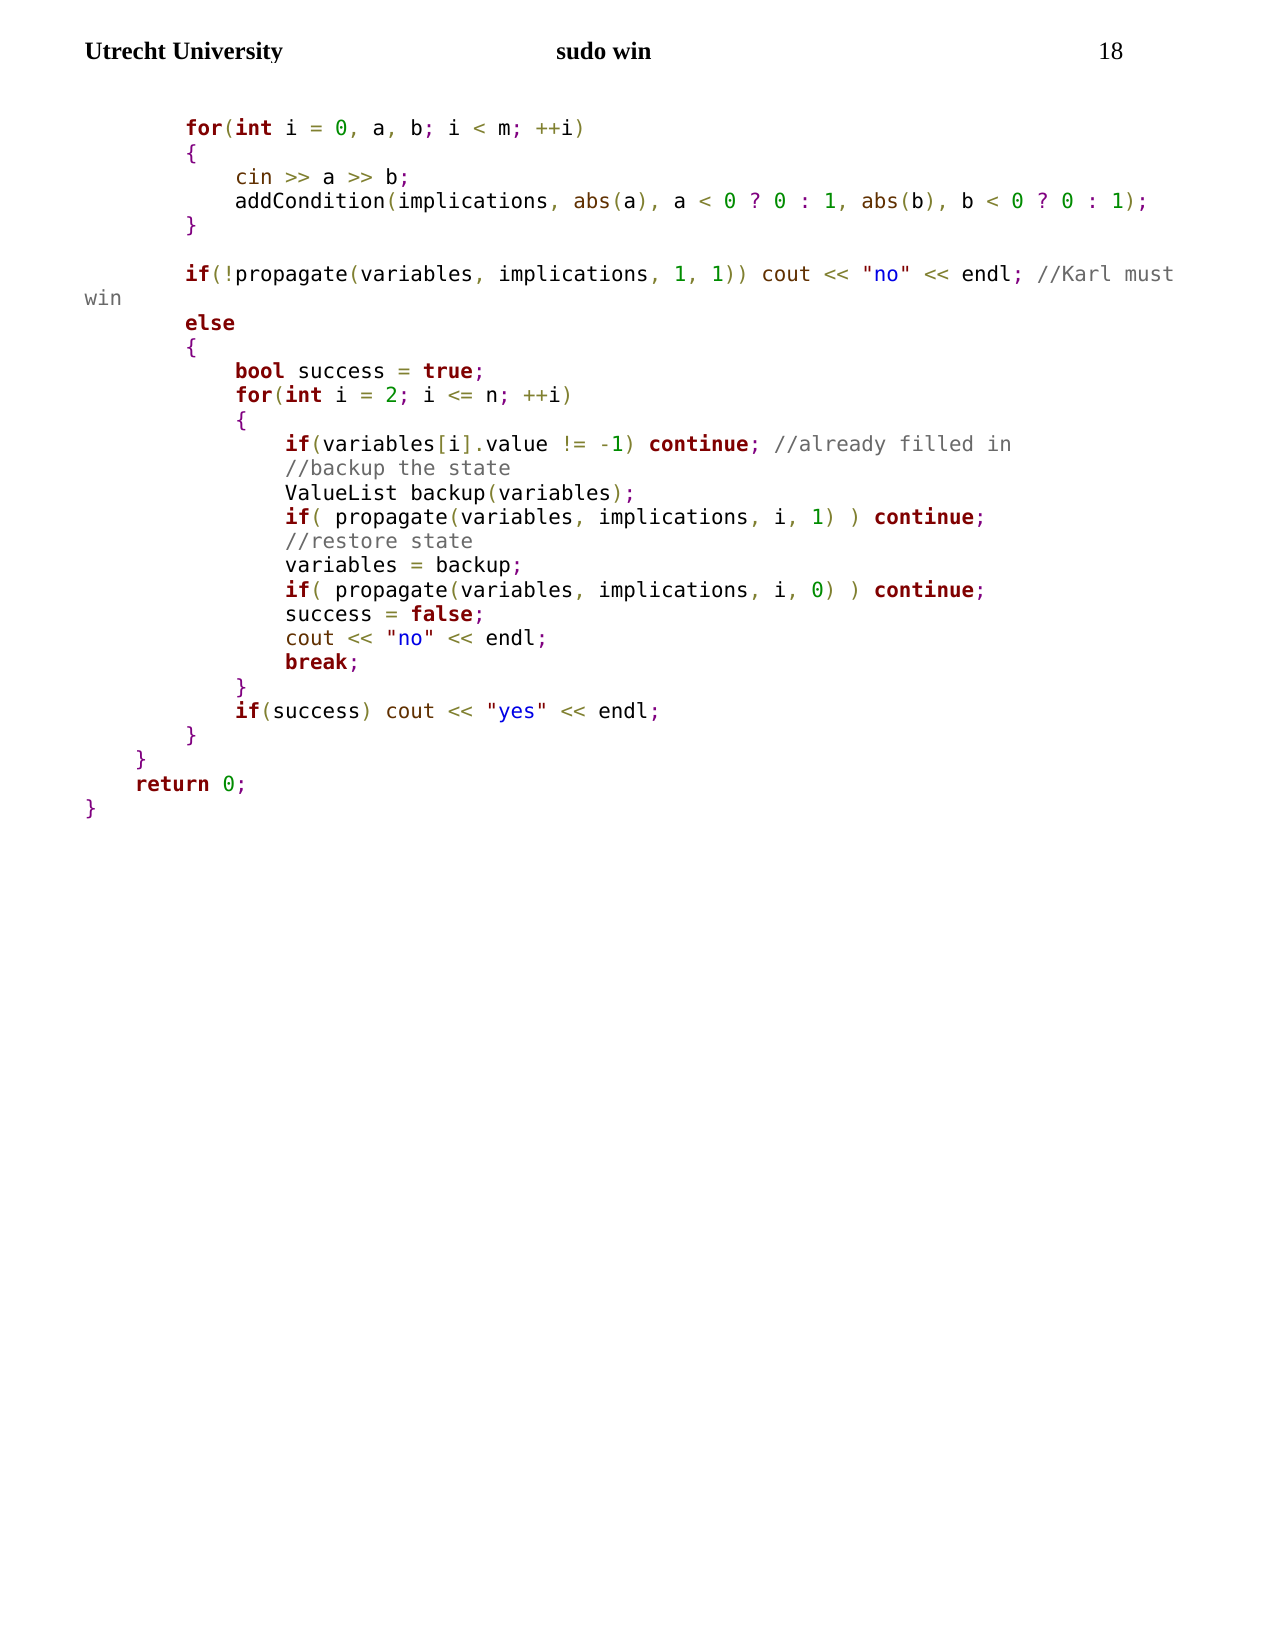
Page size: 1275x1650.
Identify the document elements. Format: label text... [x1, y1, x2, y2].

text } [84, 723, 1206, 747]
text break; [84, 650, 1206, 675]
text //backup the state [84, 456, 1206, 481]
text } [84, 796, 1206, 820]
text if( propagate(variables, implications, i, 0) ) continue; [84, 578, 1206, 602]
text else [84, 311, 1206, 335]
text //restore state [84, 529, 1206, 553]
text if(success) cout << "yes" << endl; [84, 699, 1206, 723]
text addCondition(implications, abs(a), a < 0 ? 0 : 1, abs(b), b < 0 ? 0 : 1); [84, 189, 1206, 213]
text } [84, 747, 1206, 772]
text if(variables[i].value != -1) continue; //already filled in [84, 432, 1206, 456]
text bool success = true; [84, 359, 1206, 383]
text } [84, 213, 1206, 238]
text for(int i = 0, a, b; i < m; ++i) [84, 116, 1206, 141]
text cin >> a >> b; [84, 165, 1206, 189]
text { [84, 335, 1206, 359]
text if( propagate(variables, implications, i, 1) ) continue; [84, 505, 1206, 529]
text variables = backup; [84, 553, 1206, 578]
text } [84, 675, 1206, 699]
text return 0; [84, 772, 1206, 796]
text cout << "no" << endl; [84, 626, 1206, 650]
text ValueList backup(variables); [84, 481, 1206, 505]
text for(int i = 2; i <= n; ++i) [84, 383, 1206, 408]
text { [84, 141, 1206, 165]
text { [84, 408, 1206, 432]
text if(!propagate(variables, implications, 1, 1)) cout << "no" << endl; //Karl must win [84, 262, 1206, 311]
text success = false; [84, 602, 1206, 626]
